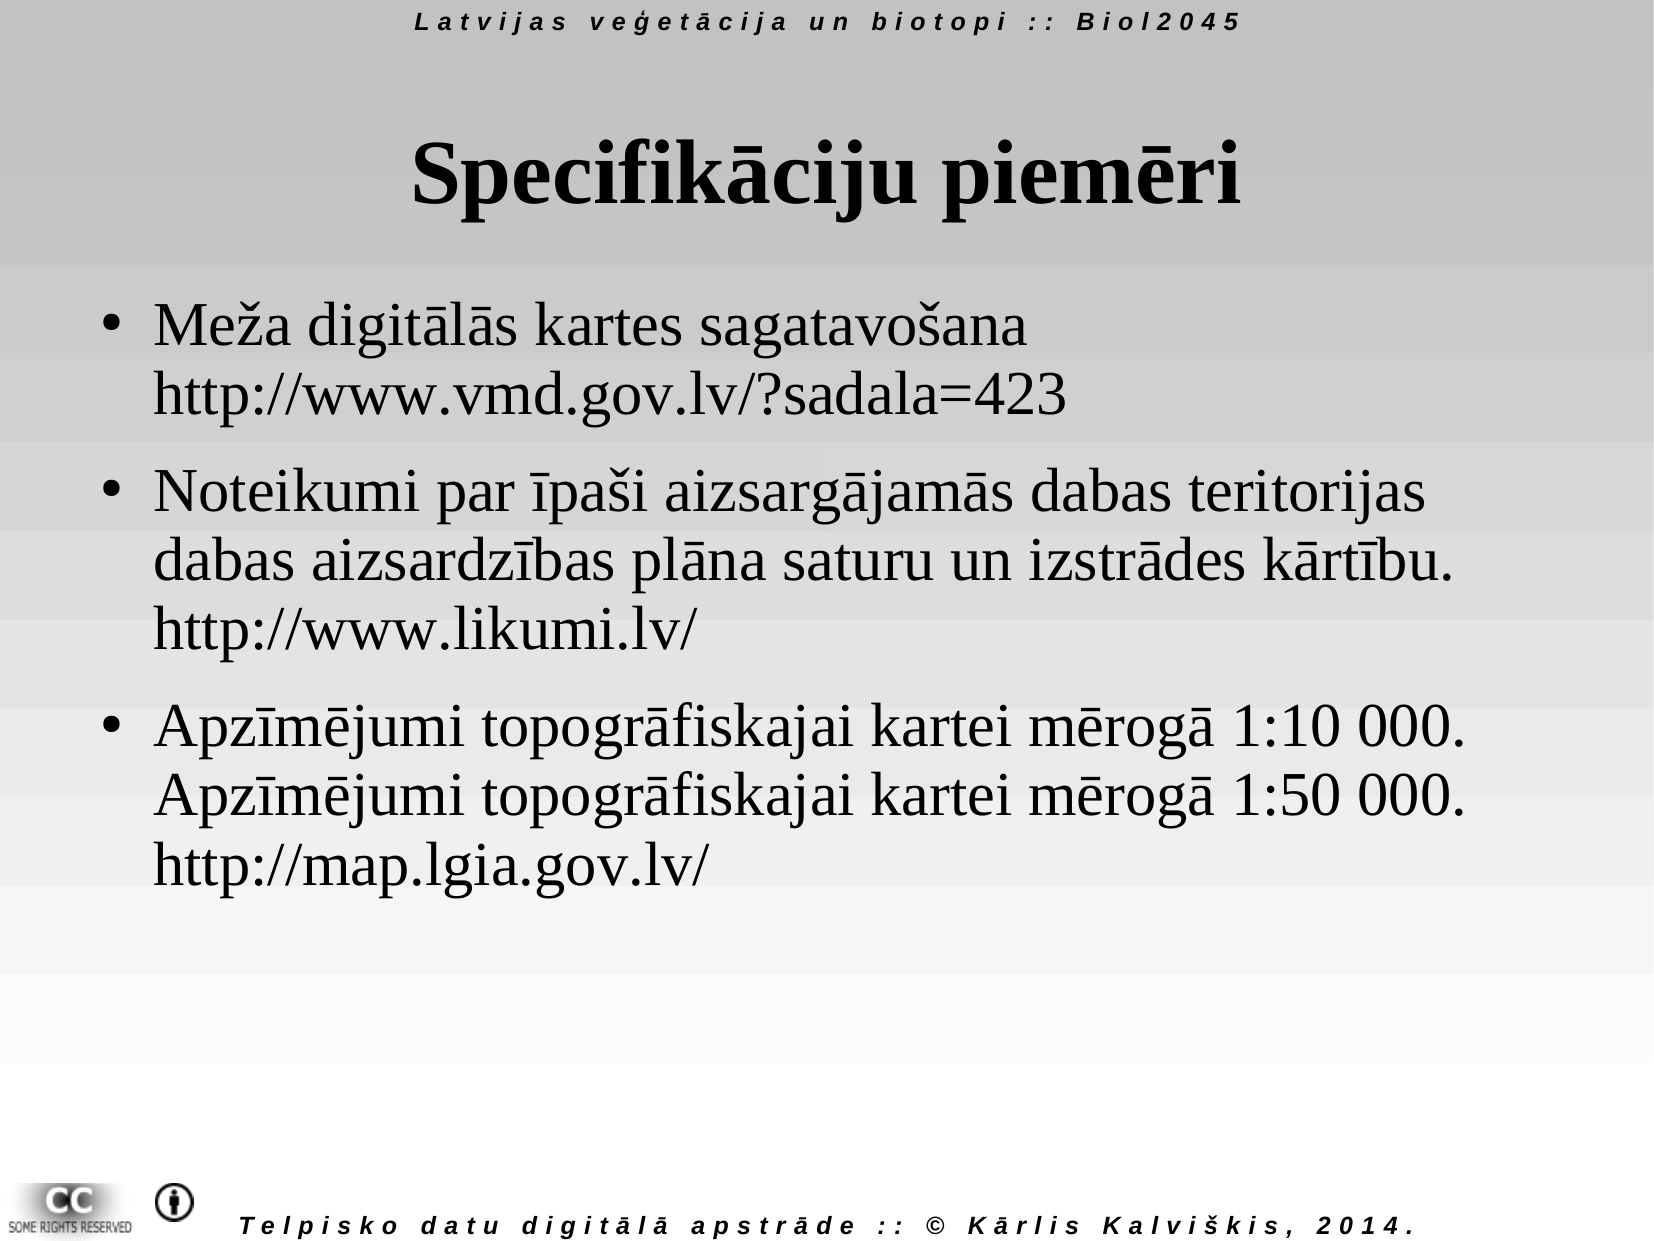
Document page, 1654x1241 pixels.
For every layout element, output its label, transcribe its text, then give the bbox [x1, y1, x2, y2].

picture [0, 0, 1654, 1241]
title Specifikāciju piemēri [29, 49, 1625, 296]
list Meža digitālās kartes sagatavošana http://www.vmd.gov.lv/?sadala=423 Noteikumi par īpaši aizsargājamās dabas teritorijas dabas aizsardzības plāna saturu un izstrādes kārtību. http://www.likumi.lv/ Apzīmējumi topogrāfiskajai kartei mērogā 1:10 000. Apzīmējumi topogrāfiskajai kartei mērogā 1:50 000. http://map.lgia.gov.lv/ [82, 289, 1571, 1098]
